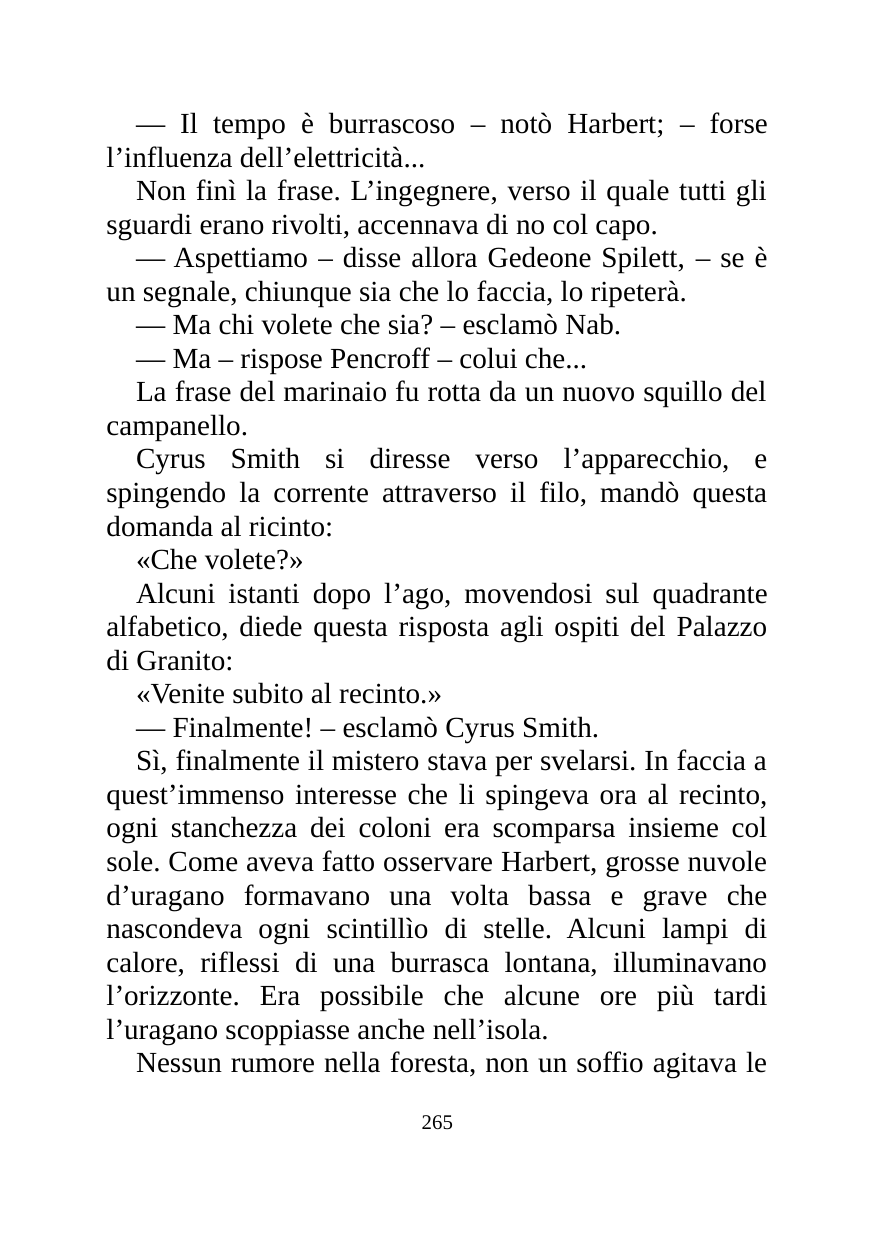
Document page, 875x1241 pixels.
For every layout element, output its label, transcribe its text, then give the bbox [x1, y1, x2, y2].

text La frase del marinaio fu rotta da un nuovo squillo del campanello. [106, 374, 768, 442]
text Non finì la frase. L’ingegnere, verso il quale tutti gli sguardi erano rivolti, accennava di no col capo. [106, 173, 768, 240]
text Sì, finalmente il mistero stava per svelarsi. In faccia a quest’immenso interesse che li spingeva ora al recinto, ogni stanchezza dei coloni era scomparsa insieme col sole. Come aveva fatto osservare Harbert, grosse nuvole d’uragano formavano una volta bassa e grave che nascondeva ogni scintillìo di stelle. Alcuni lampi di calore, riflessi di una burrasca lontana, illuminavano l’orizzonte. Era possibile che alcune ore più tardi l’uragano scoppiasse anche nell’isola. [106, 743, 768, 1045]
text Alcuni istanti dopo l’ago, movendosi sul quadrante alfabetico, diede questa risposta agli ospiti del Palazzo di Granito: [106, 576, 768, 676]
text — Finalmente! – esclamò Cyrus Smith. [106, 710, 768, 743]
text — Il tempo è burrascoso – notò Harbert; – forse l’influenza dell’elettricità... [106, 106, 768, 173]
text Cyrus Smith si diresse verso l’apparecchio, e spingendo la corrente attraverso il filo, mandò questa domanda al ricinto: [106, 442, 768, 542]
text «Venite subito al recinto.» [106, 676, 768, 710]
text — Ma – rispose Pencroff – colui che... [106, 341, 768, 374]
text Nessun rumore nella foresta, non un soffio agitava le [106, 1045, 768, 1079]
text «Che volete?» [106, 542, 768, 576]
text — Aspettiamo – disse allora Gedeone Spilett, – se è un segnale, chiunque sia che lo faccia, lo ripeterà. [106, 240, 768, 307]
text — Ma chi volete che sia? – esclamò Nab. [106, 307, 768, 341]
